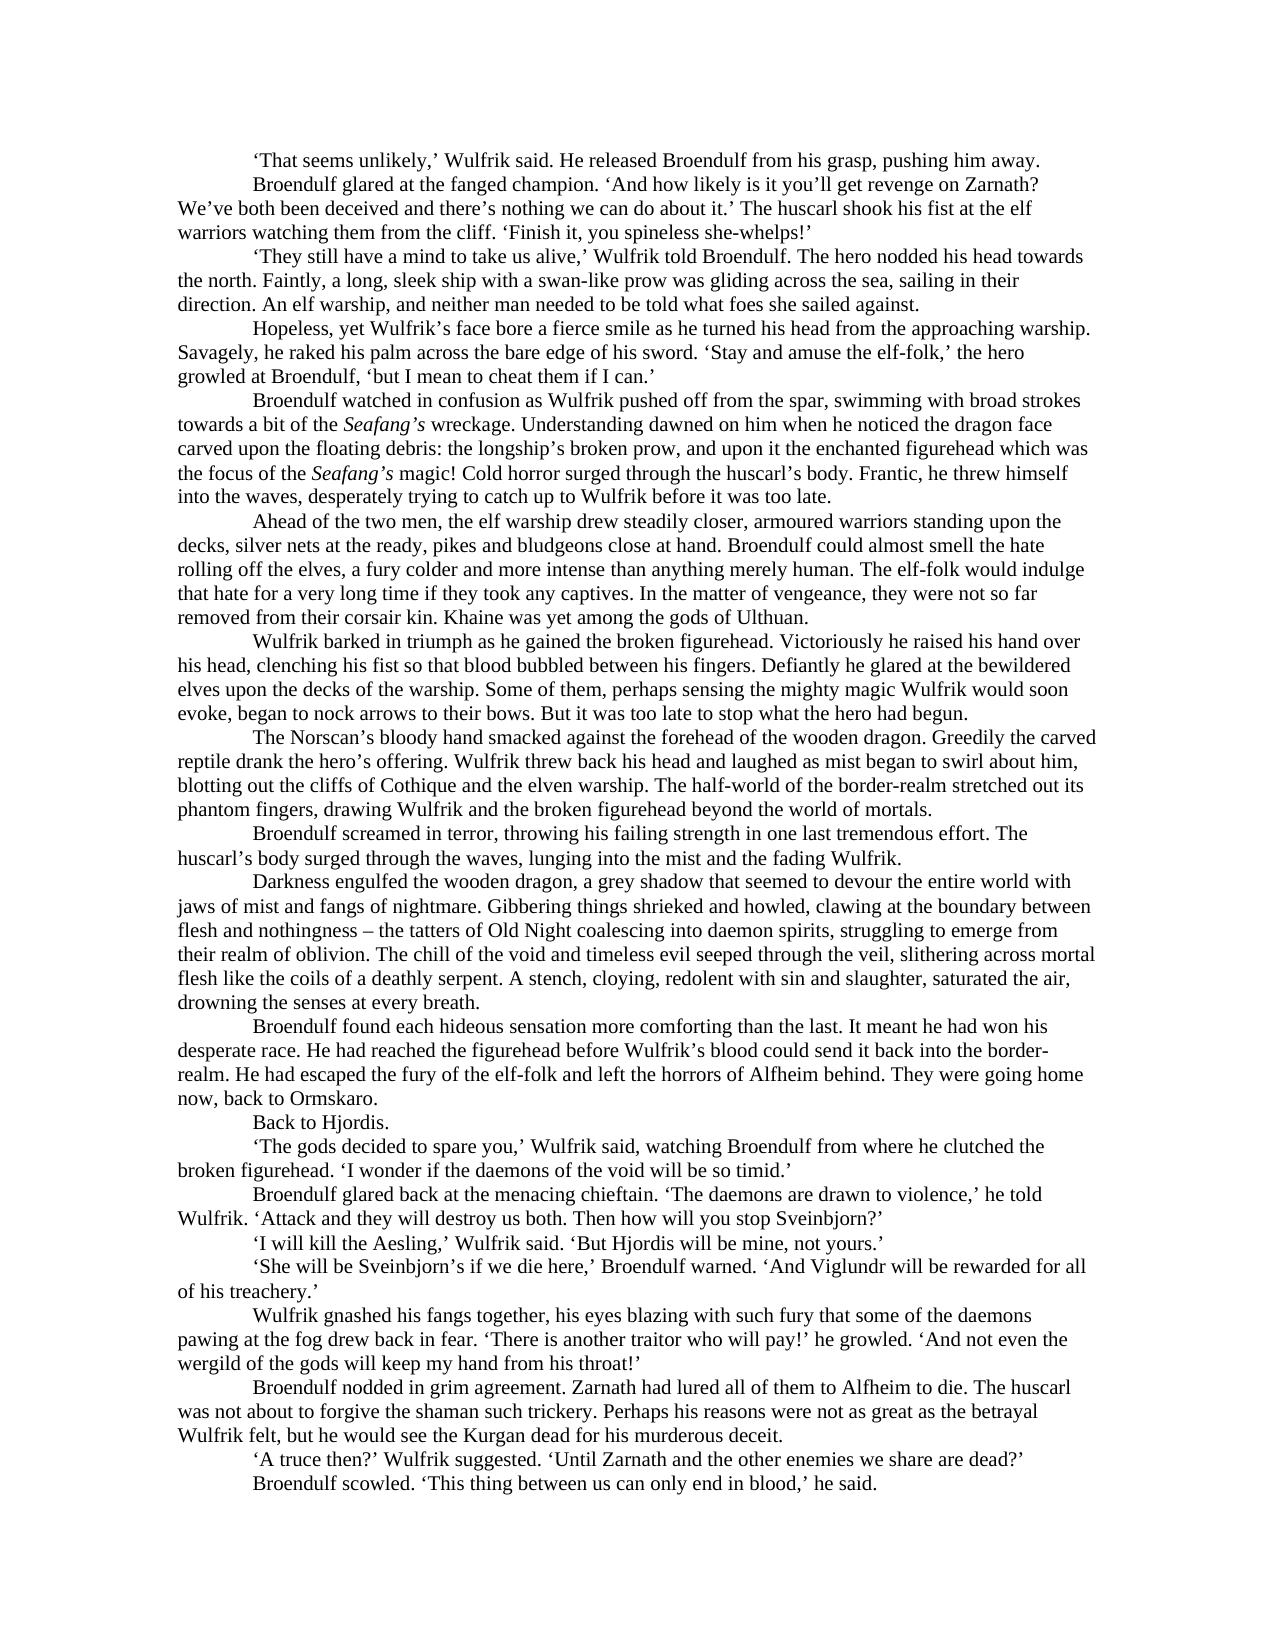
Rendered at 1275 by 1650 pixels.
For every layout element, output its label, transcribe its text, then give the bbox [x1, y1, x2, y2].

text Wulfrik barked in triumph as he gained the broken figurehead. Victoriously he raised his hand over his head, clenching his fist so that blood bubbled between his fingers. Defiantly he glared at the bewildered elves upon the decks of the warship. Some of them, perhaps sensing the mighty magic Wulfrik would soon evoke, began to nock arrows to their bows. But it was too late to stop what the hero had begun. [177, 629, 1098, 725]
text Broendulf glared back at the menacing chieftain. ‘The daemons are drawn to violence,’ he told Wulfrik. ‘Attack and they will destroy us both. Then how will you stop Sveinbjorn?’ [177, 1182, 1098, 1230]
text ‘I will kill the Aesling,’ Wulfrik said. ‘But Hjordis will be mine, not yours.’ [177, 1230, 1098, 1254]
text Broendulf nodded in grim agreement. Zarnath had lured all of them to Alfheim to die. The huscarl was not about to forgive the shaman such trickery. Perhaps his reasons were not as great as the betrayal Wulfrik felt, but he would see the Kurgan dead for his murderous deceit. [177, 1375, 1098, 1447]
text ‘She will be Sveinbjorn’s if we die here,’ Broendulf warned. ‘And Viglundr will be rewarded for all of his treachery.’ [177, 1254, 1098, 1303]
text ‘A truce then?’ Wulfrik suggested. ‘Until Zarnath and the other enemies we share are dead?’ [177, 1447, 1098, 1471]
text The Norscan’s bloody hand smacked against the forehead of the wooden dragon. Greedily the carved reptile drank the hero’s offering. Wulfrik threw back his head and laughed as mist began to swirl about him, blotting out the cliffs of Cothique and the elven warship. The half-world of the border-realm stretched out its phantom fingers, drawing Wulfrik and the broken figurehead beyond the world of mortals. [177, 725, 1098, 821]
text Broendulf screamed in terror, throwing his failing strength in one last tremendous effort. The huscarl’s body surged through the waves, lunging into the mist and the fading Wulfrik. [177, 821, 1098, 869]
text Broendulf found each hideous sensation more comforting than the last. It meant he had won his desperate race. He had reached the figurehead before Wulfrik’s blood could send it back into the border-realm. He had escaped the fury of the elf-folk and left the horrors of Alfheim behind. They were going home now, back to Ormskaro. [177, 1014, 1098, 1110]
text Broendulf glared at the fanged champion. ‘And how likely is it you’ll get revenge on Zarnath? We’ve both been deceived and there’s nothing we can do about it.’ The huscarl shook his fist at the elf warriors watching them from the cliff. ‘Finish it, you spineless she-whelps!’ [177, 172, 1098, 244]
text Broendulf scowled. ‘This thing between us can only end in blood,’ he said. [177, 1471, 1098, 1495]
text Darkness engulfed the wooden dragon, a grey shadow that seemed to devour the entire world with jaws of mist and fangs of nightmare. Gibbering things shrieked and howled, clawing at the boundary between flesh and nothingness – the tatters of Old Night coalescing into daemon spirits, struggling to emerge from their realm of oblivion. The chill of the void and timeless evil seeped through the veil, slithering across mortal flesh like the coils of a deathly serpent. A stench, cloying, redolent with sin and slaughter, saturated the air, drowning the senses at every breath. [177, 869, 1098, 1014]
text Ahead of the two men, the elf warship drew steadily closer, armoured warriors standing upon the decks, silver nets at the ready, pikes and bludgeons close at hand. Broendulf could almost smell the hate rolling off the elves, a fury colder and more intense than anything merely human. The elf-folk would indulge that hate for a very long time if they took any captives. In the matter of vengeance, they were not so far removed from their corsair kin. Khaine was yet among the gods of Ulthuan. [177, 508, 1098, 629]
text Broendulf watched in confusion as Wulfrik pushed off from the spar, swimming with broad strokes towards a bit of the Seafang’s wreckage. Understanding dawned on him when he noticed the dragon face carved upon the floating debris: the longship’s broken prow, and upon it the enchanted figurehead which was the focus of the Seafang’s magic! Cold horror surged through the huscarl’s body. Frantic, he threw himself into the waves, desperately trying to catch up to Wulfrik before it was too late. [177, 388, 1098, 508]
text ‘That seems unlikely,’ Wulfrik said. He released Broendulf from his grasp, pushing him away. [177, 148, 1098, 172]
text Wulfrik gnashed his fangs together, his eyes blazing with such fury that some of the daemons pawing at the fog drew back in fear. ‘There is another traitor who will pay!’ he growled. ‘And not even the wergild of the gods will keep my hand from his throat!’ [177, 1303, 1098, 1375]
text ‘They still have a mind to take us alive,’ Wulfrik told Broendulf. The hero nodded his head towards the north. Faintly, a long, sleek ship with a swan-like prow was gliding across the sea, sailing in their direction. An elf warship, and neither man needed to be told what foes she sailed against. [177, 244, 1098, 316]
text Hopeless, yet Wulfrik’s face bore a fierce smile as he turned his head from the approaching warship. Savagely, he raked his palm across the bare edge of his sword. ‘Stay and amuse the elf-folk,’ the hero growled at Broendulf, ‘but I mean to cheat them if I can.’ [177, 316, 1098, 388]
text ‘The gods decided to spare you,’ Wulfrik said, watching Broendulf from where he clutched the broken figurehead. ‘I wonder if the daemons of the void will be so timid.’ [177, 1134, 1098, 1182]
text Back to Hjordis. [177, 1110, 1098, 1134]
